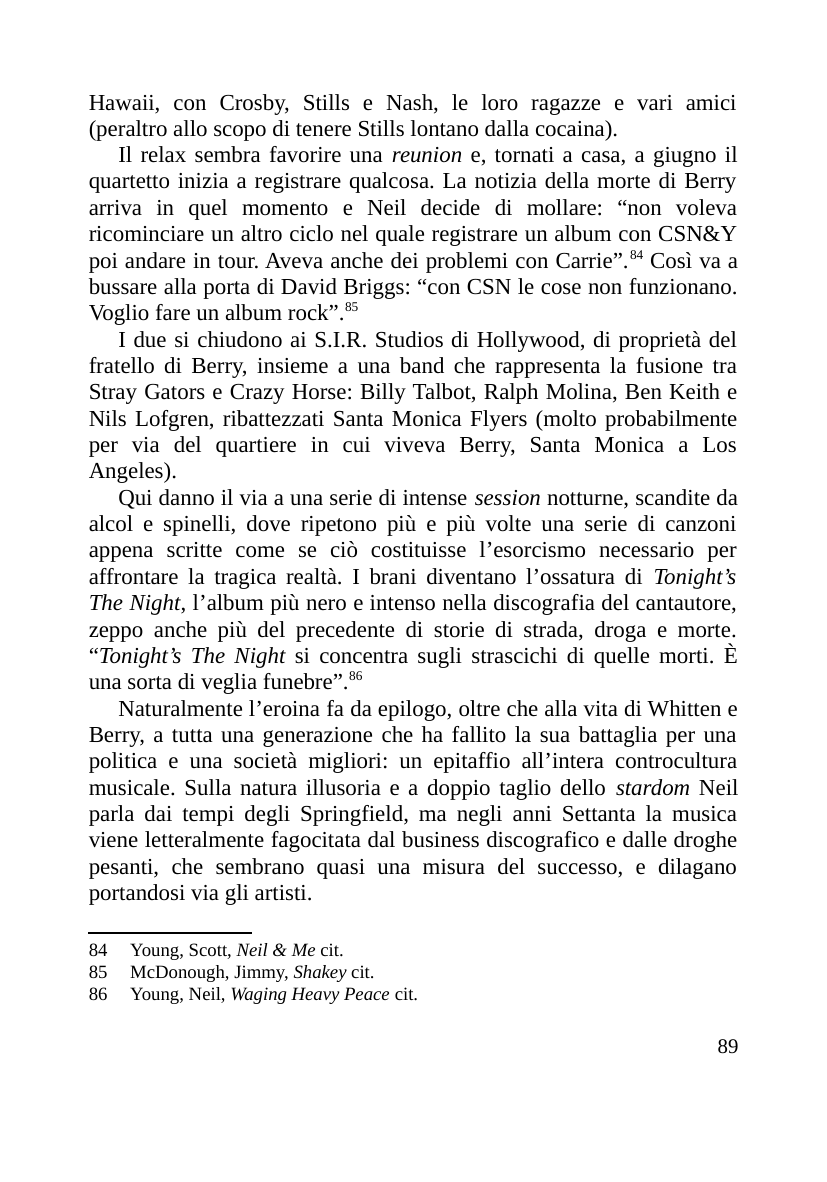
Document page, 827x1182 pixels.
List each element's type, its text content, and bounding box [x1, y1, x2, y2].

text Hawaii, con Crosby, Stills e Nash, le loro ragazze e vari amici (peraltro allo scopo di tenere Stills lontano dalla cocaina). [88, 88, 738, 141]
text Young, Neil, Waging Heavy Peace cit. [88, 982, 738, 1004]
text Qui danno il via a una serie di intense session notturne, scandite da alcol e spinelli, dove ripetono più e più volte una serie di canzoni appena scritte come se ciò costituisse l’esorcismo necessario per affrontare la tragica realtà. I brani diventano l’ossatura di Tonight’s The Night, l’album più nero e intenso nella discografia del cantautore, zeppo anche più del precedente di storie di strada, droga e morte. “Tonight’s The Night si concentra sugli strascichi di quelle morti. È una sorta di veglia funebre”. [88, 484, 738, 695]
text McDonough, Jimmy, Shakey cit. [88, 961, 738, 982]
text Il relax sembra favorire una reunion e, tornati a casa, a giugno il quartetto inizia a registrare qualcosa. La notizia della morte di Berry arriva in quel momento e Neil decide di mollare: “non voleva ricominciare un altro ciclo nel quale registrare un album con CSN&Y poi andare in tour. Aveva anche dei problemi con Carrie”. Così va a bussare alla porta di David Briggs: “con CSN le cose non funzionano. Voglio fare un album rock”. [88, 141, 738, 326]
text Naturalmente l’eroina fa da epilogo, oltre che alla vita di Whitten e Berry, a tutta una generazione che ha fallito la sua battaglia per una politica e una società migliori: un epitaffio all’intera controcultura musicale. Sulla natura illusoria e a doppio taglio dello stardom Neil parla dai tempi degli Springfield, ma negli anni Settanta la musica viene letteralmente fagocitata dal business discografico e dalle droghe pesanti, che sembrano quasi una misura del successo, e dilagano portandosi via gli artisti. [88, 695, 738, 906]
text Young, Scott, Neil & Me cit. [88, 939, 738, 961]
text I due si chiudono ai S.I.R. Studios di Hollywood, di proprietà del fratello di Berry, insieme a una band che rappresenta la fusione tra Stray Gators e Crazy Horse: Billy Talbot, Ralph Molina, Ben Keith e Nils Lofgren, ribattezzati Santa Monica Flyers (molto probabilmente per via del quartiere in cui viveva Berry, Santa Monica a Los Angeles). [88, 326, 738, 484]
